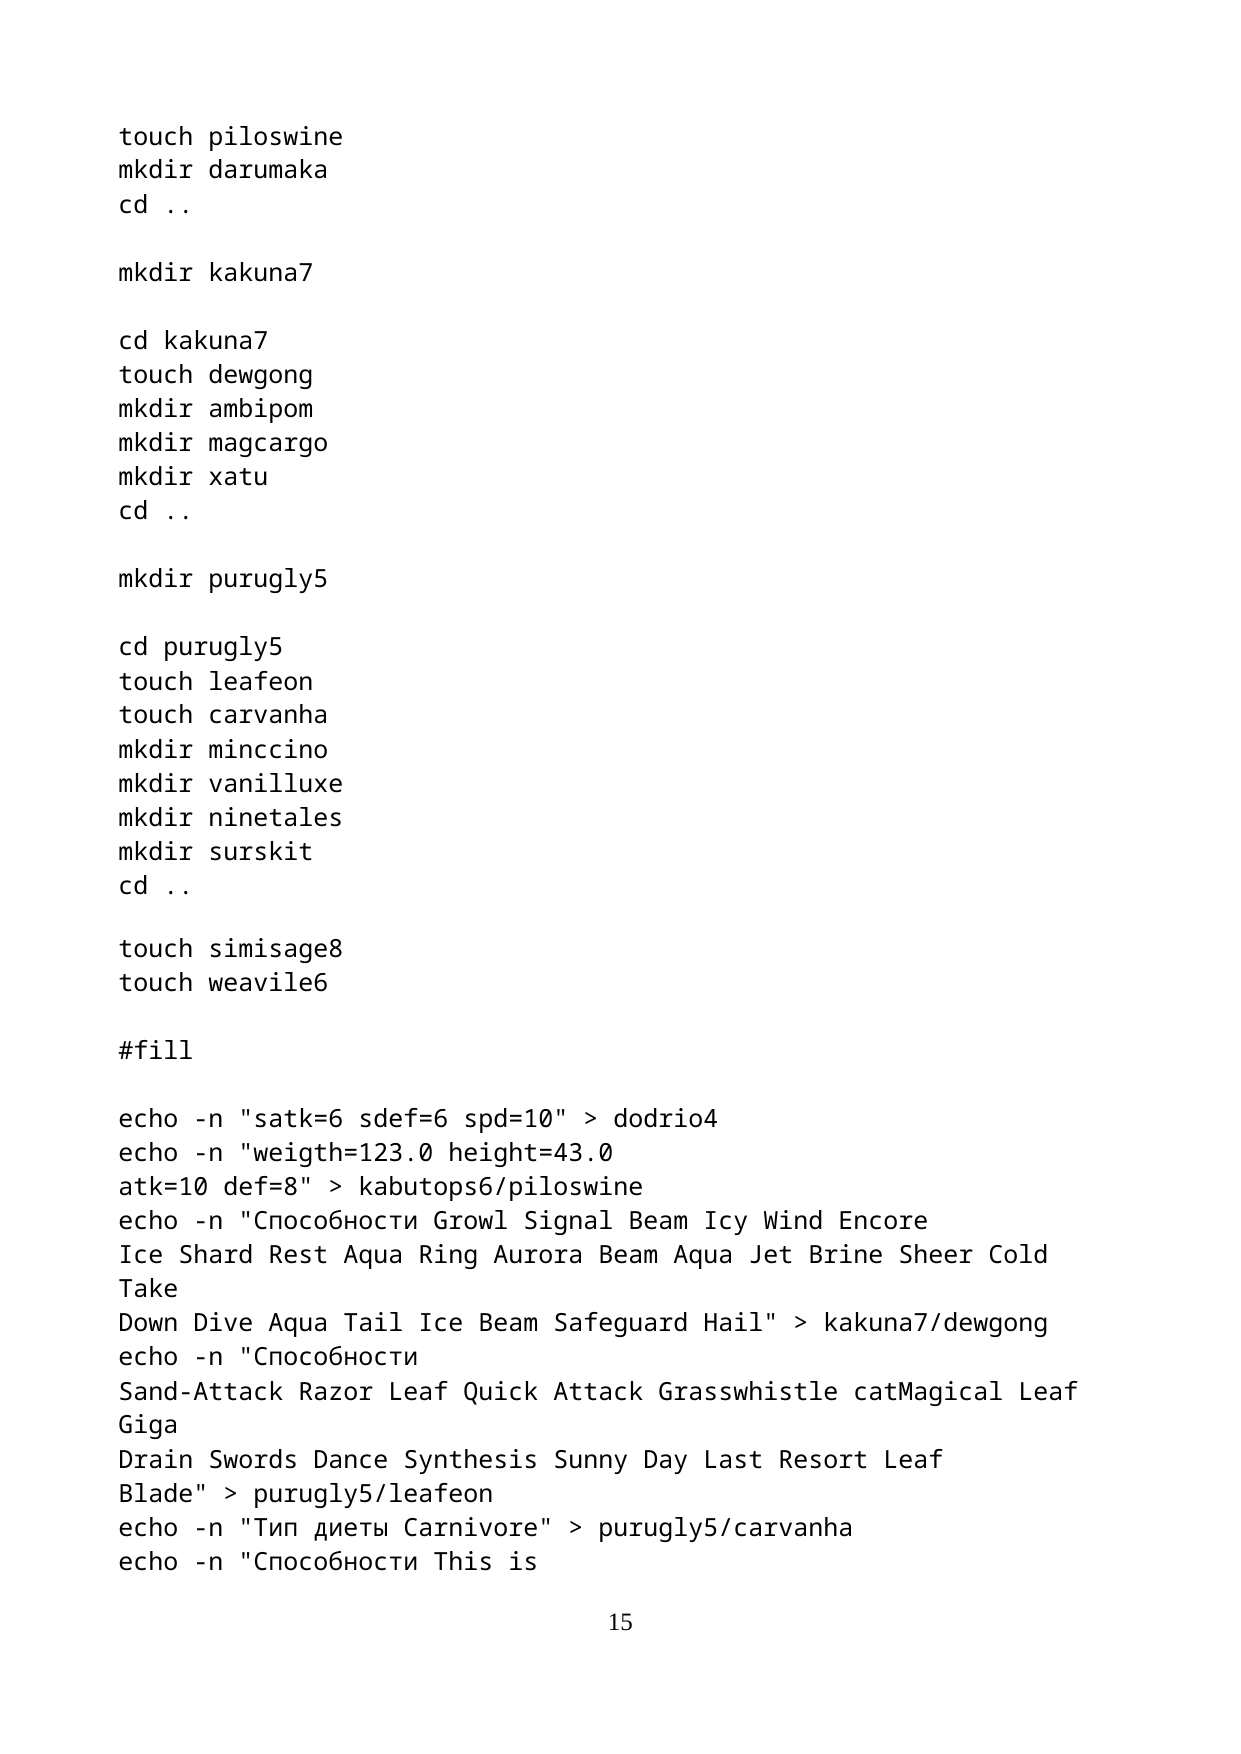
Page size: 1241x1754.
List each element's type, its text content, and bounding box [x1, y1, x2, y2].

text mkdir xatu [118, 459, 1122, 493]
text mkdir ambipom [118, 391, 1122, 425]
text mkdir minccino [118, 731, 1122, 765]
text touch simisage8 [118, 930, 1122, 964]
text mkdir darumaka [118, 152, 1122, 186]
text mkdir kakuna7 [118, 254, 1122, 288]
text Blade" > purugly5/leafeon [118, 1475, 1122, 1509]
text mkdir vanilluxe [118, 765, 1122, 799]
text mkdir purugly5 [118, 561, 1122, 595]
text Down Dive Aqua Tail Ice Beam Safeguard Hail" > kakuna7/dewgong [118, 1305, 1122, 1339]
text echo -n "weigth=123.0 height=43.0 [118, 1135, 1122, 1169]
text cd kakuna7 [118, 322, 1122, 357]
text mkdir surskit [118, 833, 1122, 867]
text mkdir magcargo [118, 425, 1122, 459]
text touch piloswine [118, 118, 1122, 152]
text touch carvanha [118, 697, 1122, 731]
text cd purugly5 [118, 629, 1122, 663]
text Ice Shard Rest Aqua Ring Aurora Beam Aqua Jet Brine Sheer Cold Take [118, 1237, 1122, 1305]
text cd .. [118, 867, 1122, 902]
text Drain Swords Dance Synthesis Sunny Day Last Resort Leaf [118, 1441, 1122, 1475]
text mkdir ninetales [118, 799, 1122, 833]
text echo -n "satk=6 sdef=6 spd=10" > dodrio4 [118, 1101, 1122, 1135]
text echo -n "Способности Growl Signal Beam Icy Wind Encore [118, 1203, 1122, 1237]
text touch leafeon [118, 663, 1122, 697]
text echo -n "Тип диеты Carnivore" > purugly5/carvanha [118, 1509, 1122, 1543]
text cd .. [118, 493, 1122, 527]
text touch weavile6 [118, 964, 1122, 998]
text touch dewgong [118, 357, 1122, 391]
text atk=10 def=8" > kabutops6/piloswine [118, 1169, 1122, 1203]
text cd .. [118, 186, 1122, 220]
text echo -n "Способности This is [118, 1543, 1122, 1577]
text Sand-Attack Razor Leaf Quick Attack Grasswhistle catMagical Leaf Giga [118, 1373, 1122, 1441]
text #fill [118, 1032, 1122, 1067]
text echo -n "Способности [118, 1339, 1122, 1373]
